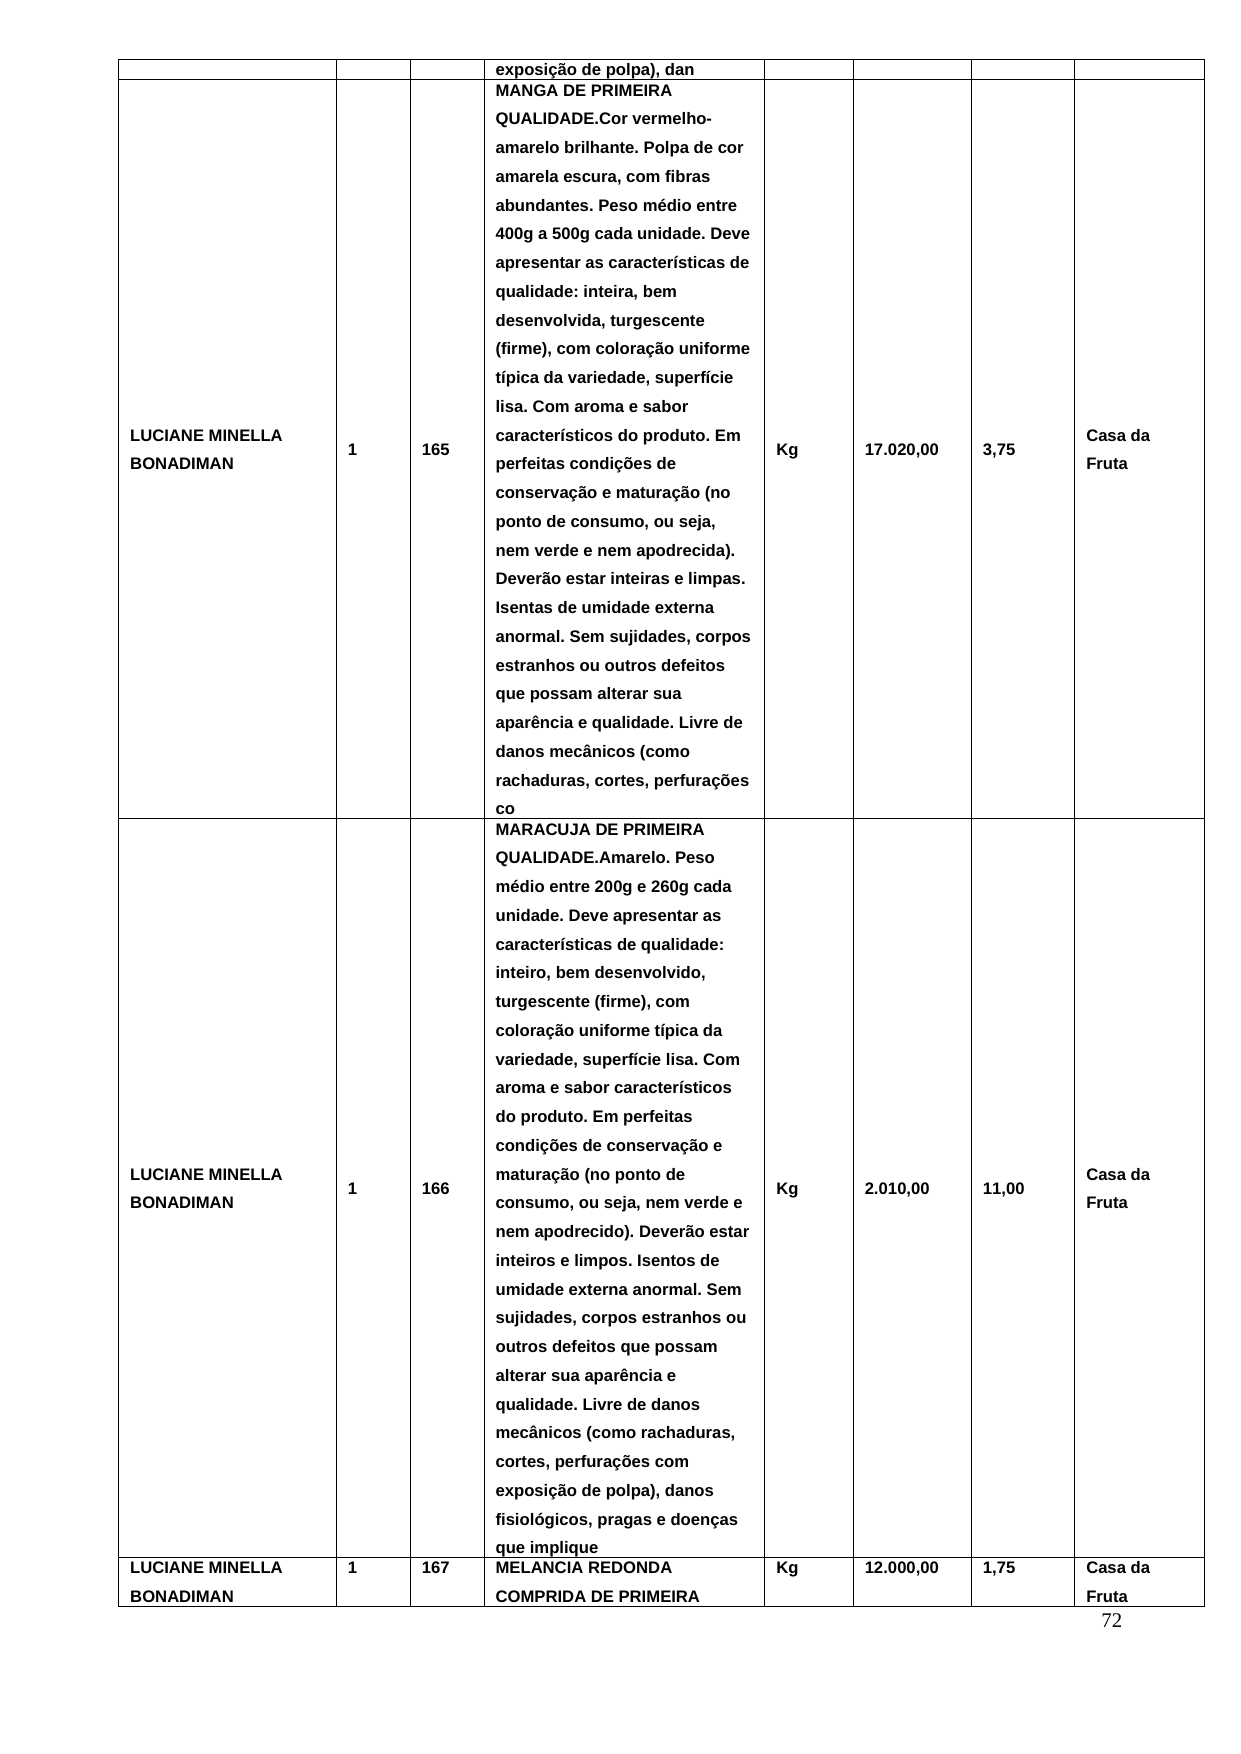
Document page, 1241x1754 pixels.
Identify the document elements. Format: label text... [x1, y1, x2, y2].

table_cell exposição de polpa), dan [485, 60, 764, 79]
table_cell [854, 60, 971, 79]
table_cell [972, 60, 1074, 79]
table_cell 1 [337, 819, 410, 1557]
table_cell 3,75 [972, 80, 1074, 818]
table_cell MELANCIA REDONDA COMPRIDA DE PRIMEIRA [485, 1558, 764, 1606]
table_cell MANGA DE PRIMEIRA QUALIDADE.Cor vermelho-amarelo brilhante. Polpa de cor amarela escura, com fibras abundantes. Peso médio entre 400g a 500g cada unidade. Deve apresentar as características de qualidade: inteira, bem desenvolvida, turgescente (firme), com coloração uniforme típica da variedade, superfície lisa. Com aroma e sabor característicos do produto. Em perfeitas condições de conservação e maturação (no ponto de consumo, ou seja, nem verde e nem apodrecida). Deverão estar inteiras e limpas. Isentas de umidade externa anormal. Sem sujidades, corpos estranhos ou outros defeitos que possam alterar sua aparência e qualidade. Livre de danos mecânicos (como rachaduras, cortes, perfurações co [485, 80, 764, 818]
table_cell LUCIANE MINELLA BONADIMAN [119, 819, 336, 1557]
table_cell [411, 60, 484, 79]
table_cell Casa da Fruta [1075, 80, 1204, 818]
table_cell LUCIANE MINELLA BONADIMAN [119, 1558, 336, 1606]
table_cell 1 [337, 80, 410, 818]
table_cell Casa da Fruta [1075, 1558, 1204, 1606]
table_cell MARACUJA DE PRIMEIRA QUALIDADE.Amarelo. Peso médio entre 200g e 260g cada unidade. Deve apresentar as características de qualidade: inteiro, bem desenvolvido, turgescente (firme), com coloração uniforme típica da variedade, superfície lisa. Com aroma e sabor característicos do produto. Em perfeitas condições de conservação e maturação (no ponto de consumo, ou seja, nem verde e nem apodrecido). Deverão estar inteiros e limpos. Isentos de umidade externa anormal. Sem sujidades, corpos estranhos ou outros defeitos que possam alterar sua aparência e qualidade. Livre de danos mecânicos (como rachaduras, cortes, perfurações com exposição de polpa), danos fisiológicos, pragas e doenças que implique [485, 819, 764, 1557]
table_cell 12.000,00 [854, 1558, 971, 1606]
table_cell 17.020,00 [854, 80, 971, 818]
table_cell 11,00 [972, 819, 1074, 1557]
table_cell [337, 60, 410, 79]
table_cell Casa da Fruta [1075, 819, 1204, 1557]
table_cell 165 [411, 80, 484, 818]
table_cell [1075, 60, 1204, 79]
table_cell Kg [765, 1558, 853, 1606]
table_cell [765, 60, 853, 79]
table_cell [119, 60, 336, 79]
table_cell 1 [337, 1558, 410, 1606]
table_cell 167 [411, 1558, 484, 1606]
table_cell Kg [765, 819, 853, 1557]
table_cell LUCIANE MINELLA BONADIMAN [119, 80, 336, 818]
table_cell 2.010,00 [854, 819, 971, 1557]
table_cell 1,75 [972, 1558, 1074, 1606]
table_cell 166 [411, 819, 484, 1557]
table_cell Kg [765, 80, 853, 818]
